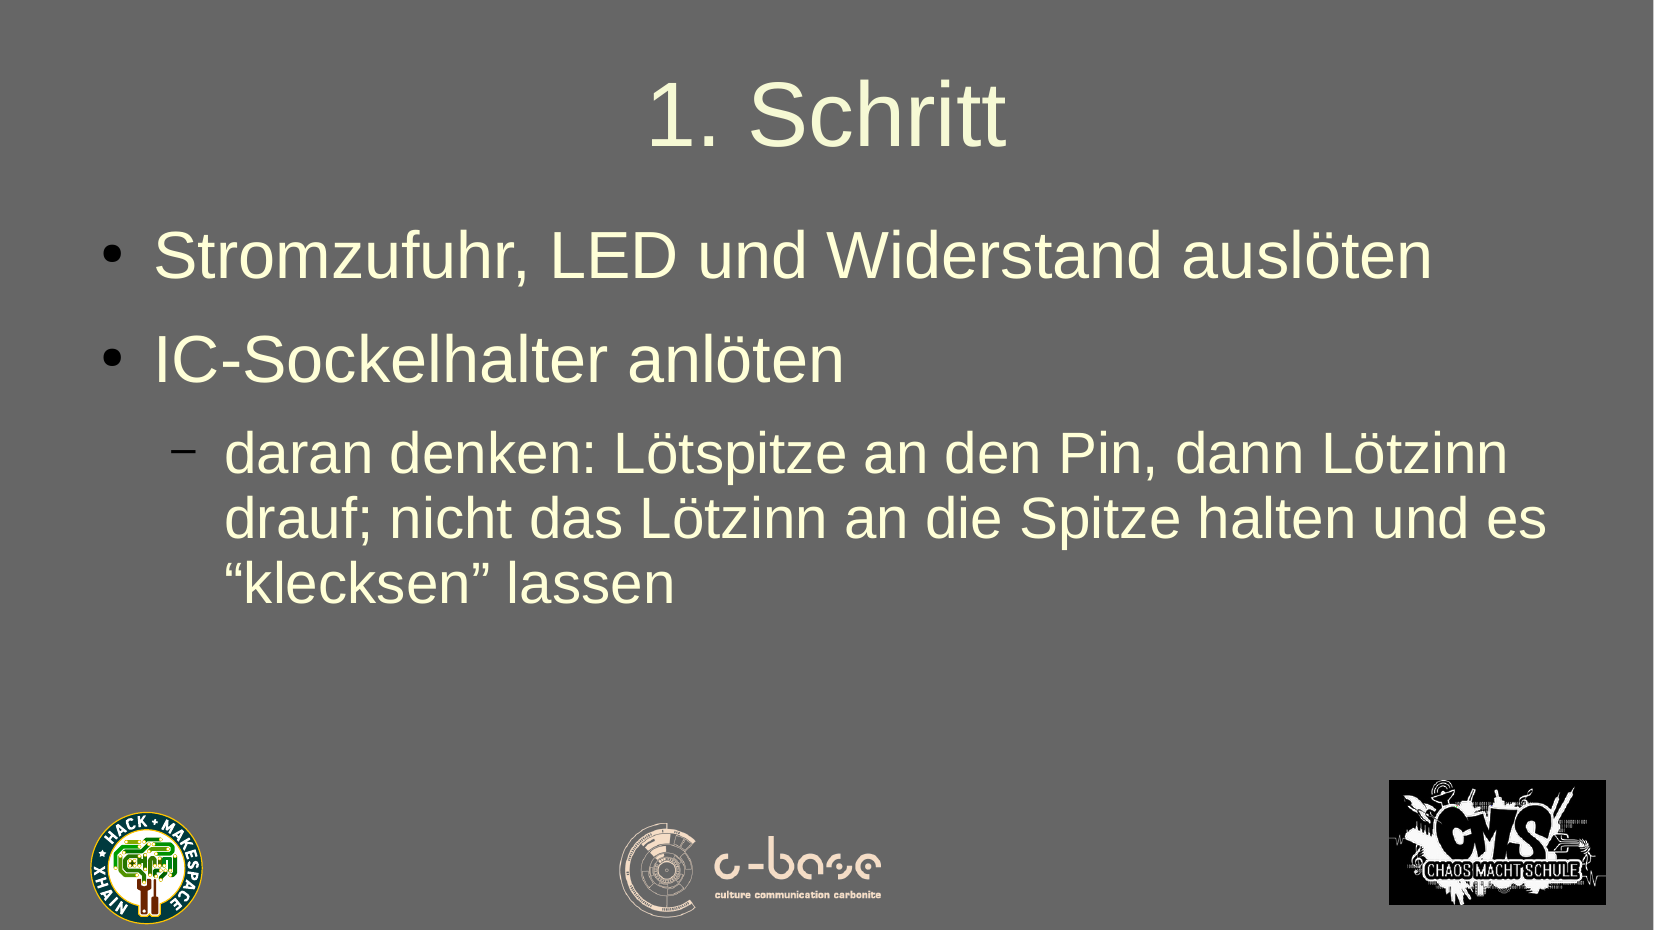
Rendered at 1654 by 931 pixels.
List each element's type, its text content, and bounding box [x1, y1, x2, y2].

picture [609, 809, 897, 931]
list Stromzufuhr, LED und Widerstand auslöten IC-Sockelhalter anlöten daran denken: Lötspitze an den Pin, dann Lötzinn drauf; nicht das Lötzinn an die Spitze halten und es “klecksen” lassen [82, 217, 1571, 758]
title 1. Schritt [82, 37, 1571, 193]
picture [1389, 780, 1606, 905]
